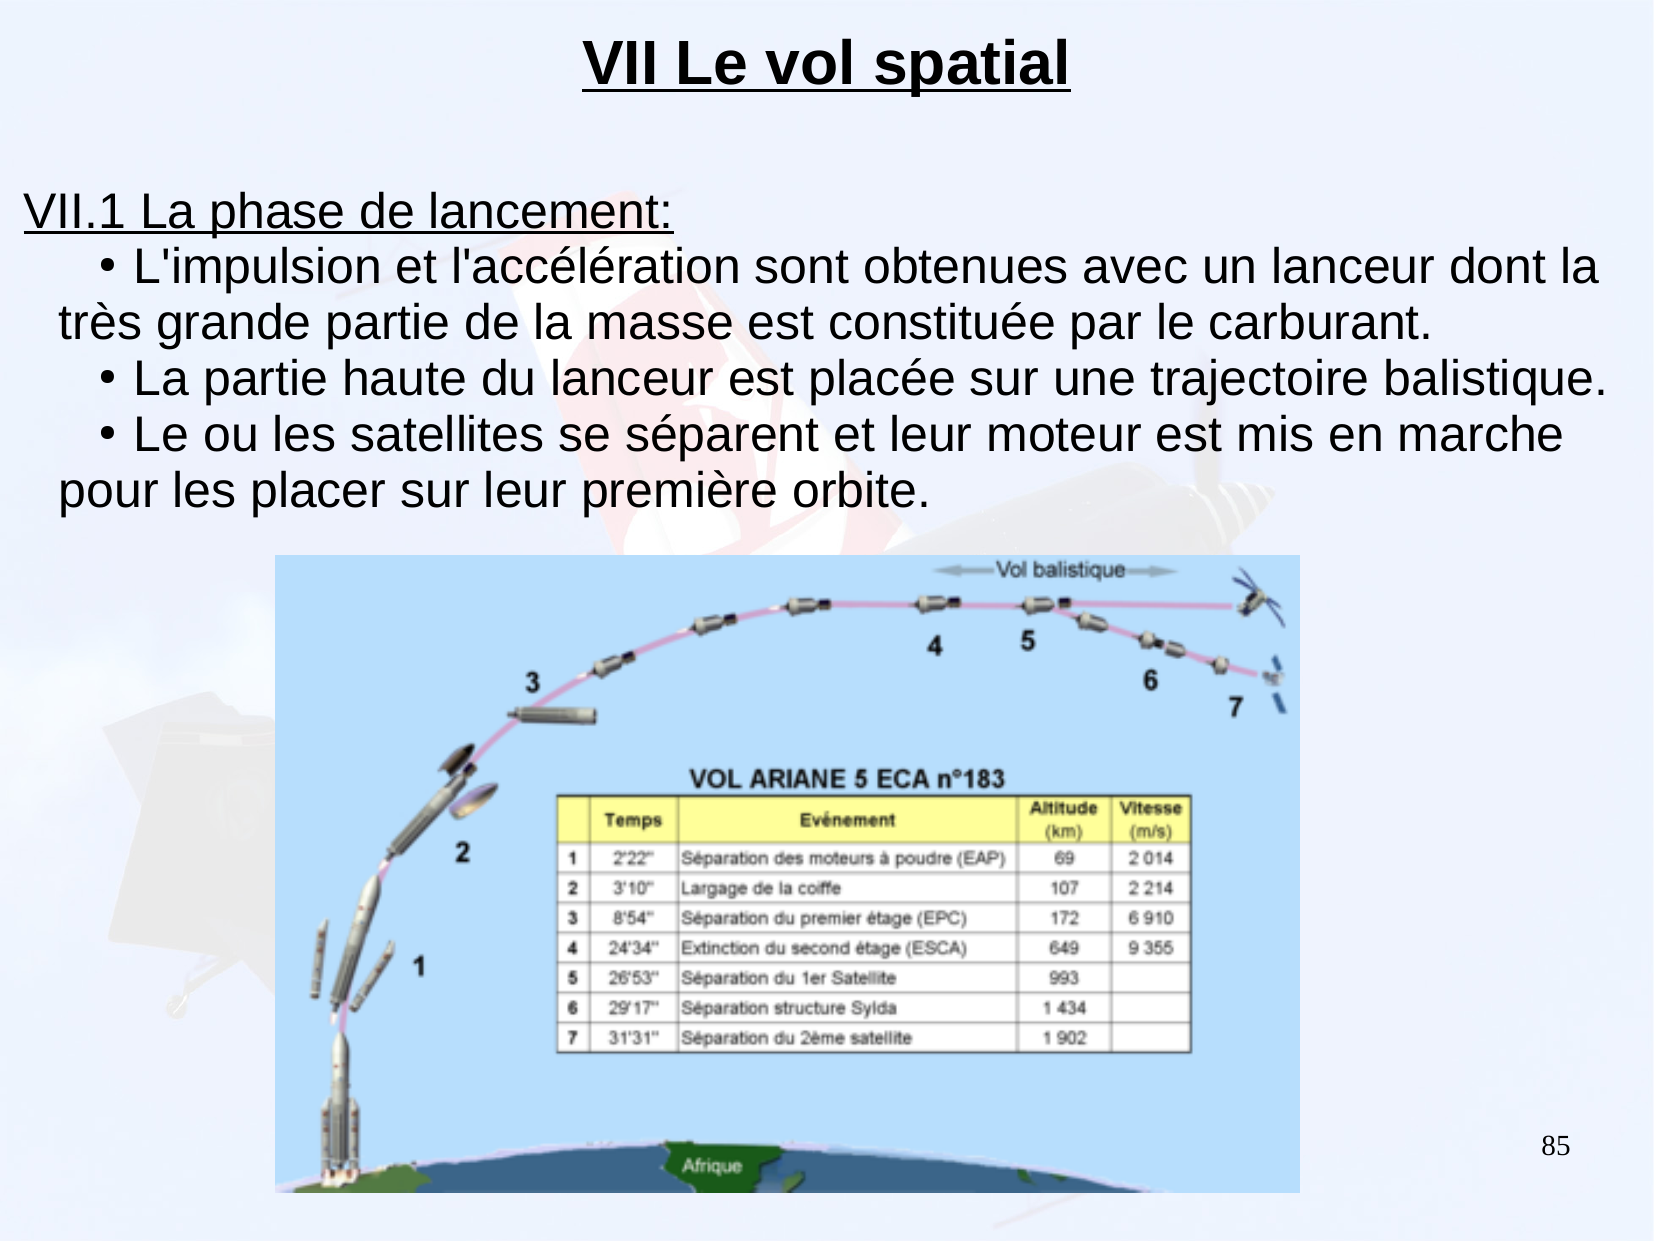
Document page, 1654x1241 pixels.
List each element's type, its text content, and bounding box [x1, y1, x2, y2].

subtitle VII.1 La phase de lancement: L'impulsion et l'accélération sont obtenues avec un lanceur dont la très grande partie de la masse est constituée par le carburant. La partie haute du lanceur est placée sur une trajectoire balistique. Le ou les satellites se séparent et leur moteur est mis en marche pour les placer sur leur première orbite. [23, 183, 1630, 903]
picture [0, 0, 1654, 1241]
title VII Le vol spatial [82, 11, 1571, 115]
